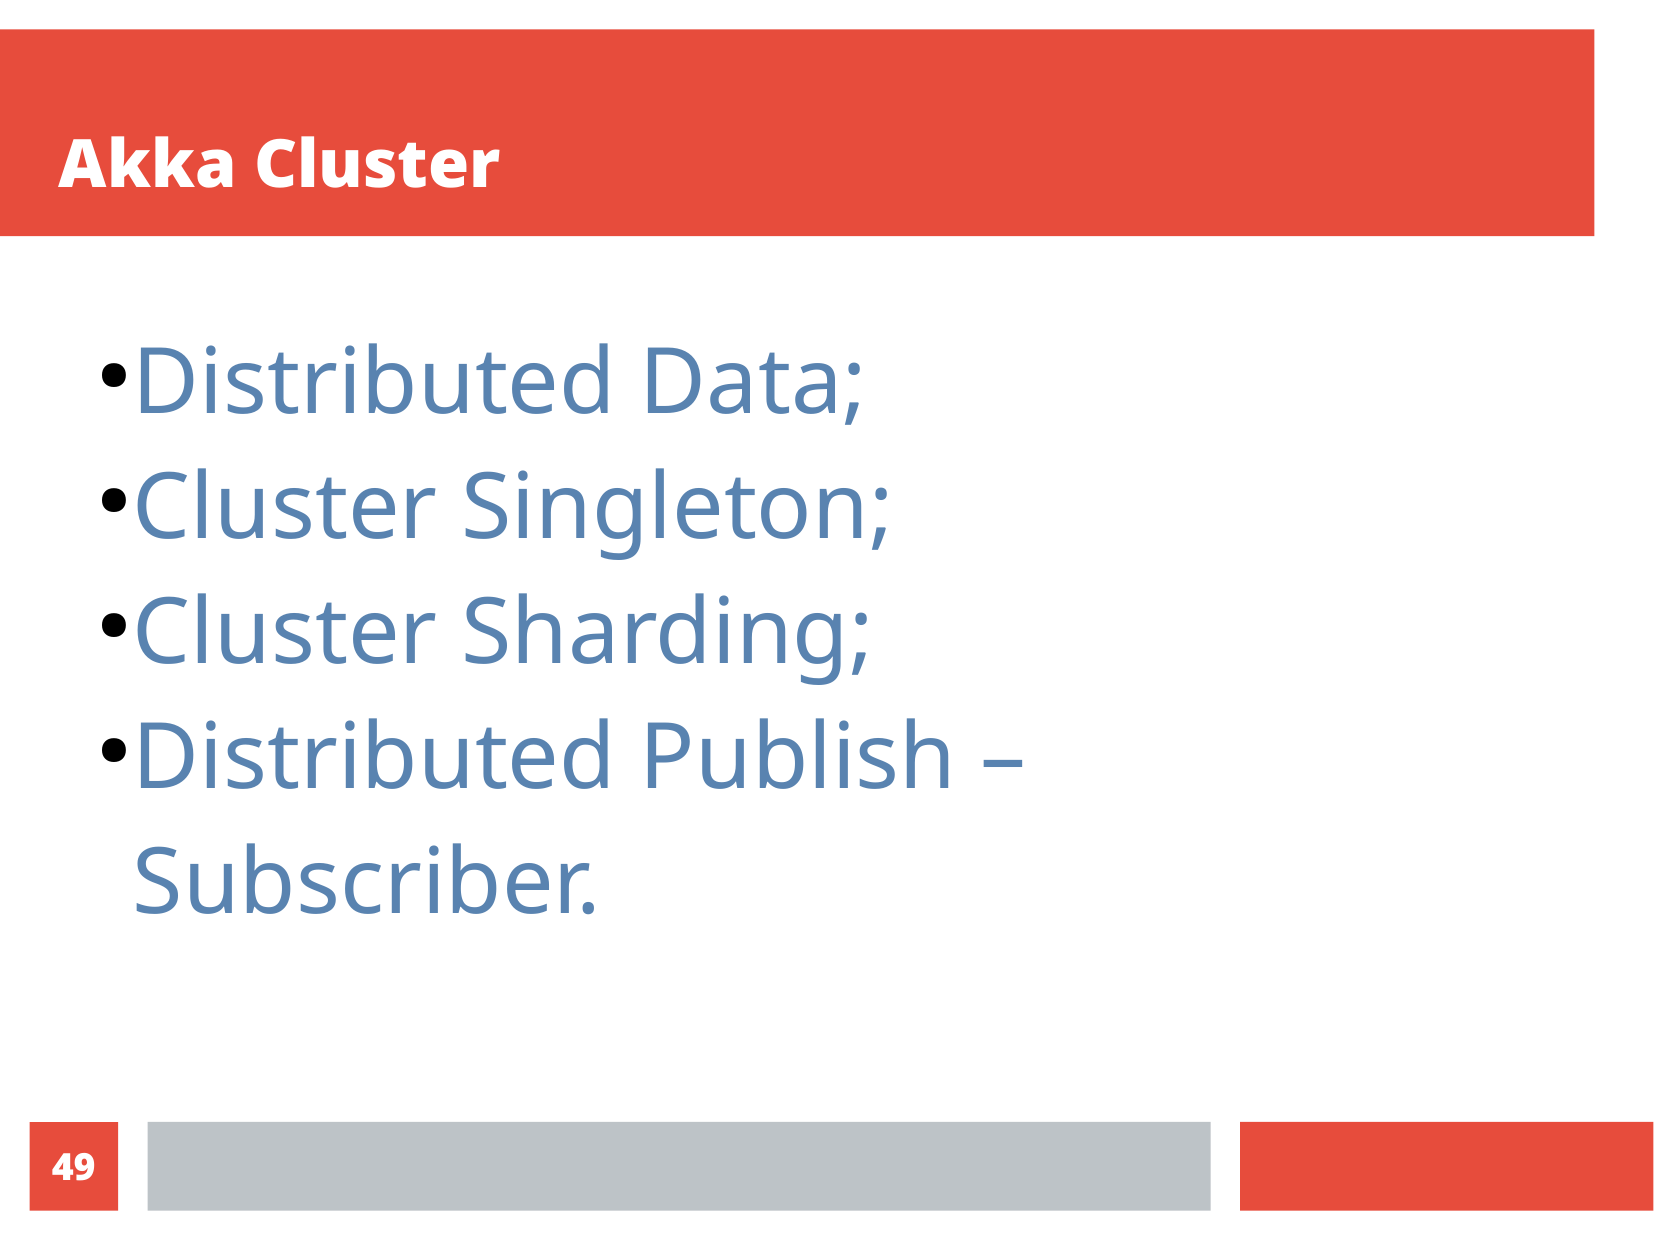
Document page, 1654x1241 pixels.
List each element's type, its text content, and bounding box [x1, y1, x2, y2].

text_box Distributed Data; Cluster Singleton; Cluster Sharding; Distributed Publish – Subscriber. [82, 307, 1453, 832]
title Akka Cluster [59, 59, 1595, 207]
